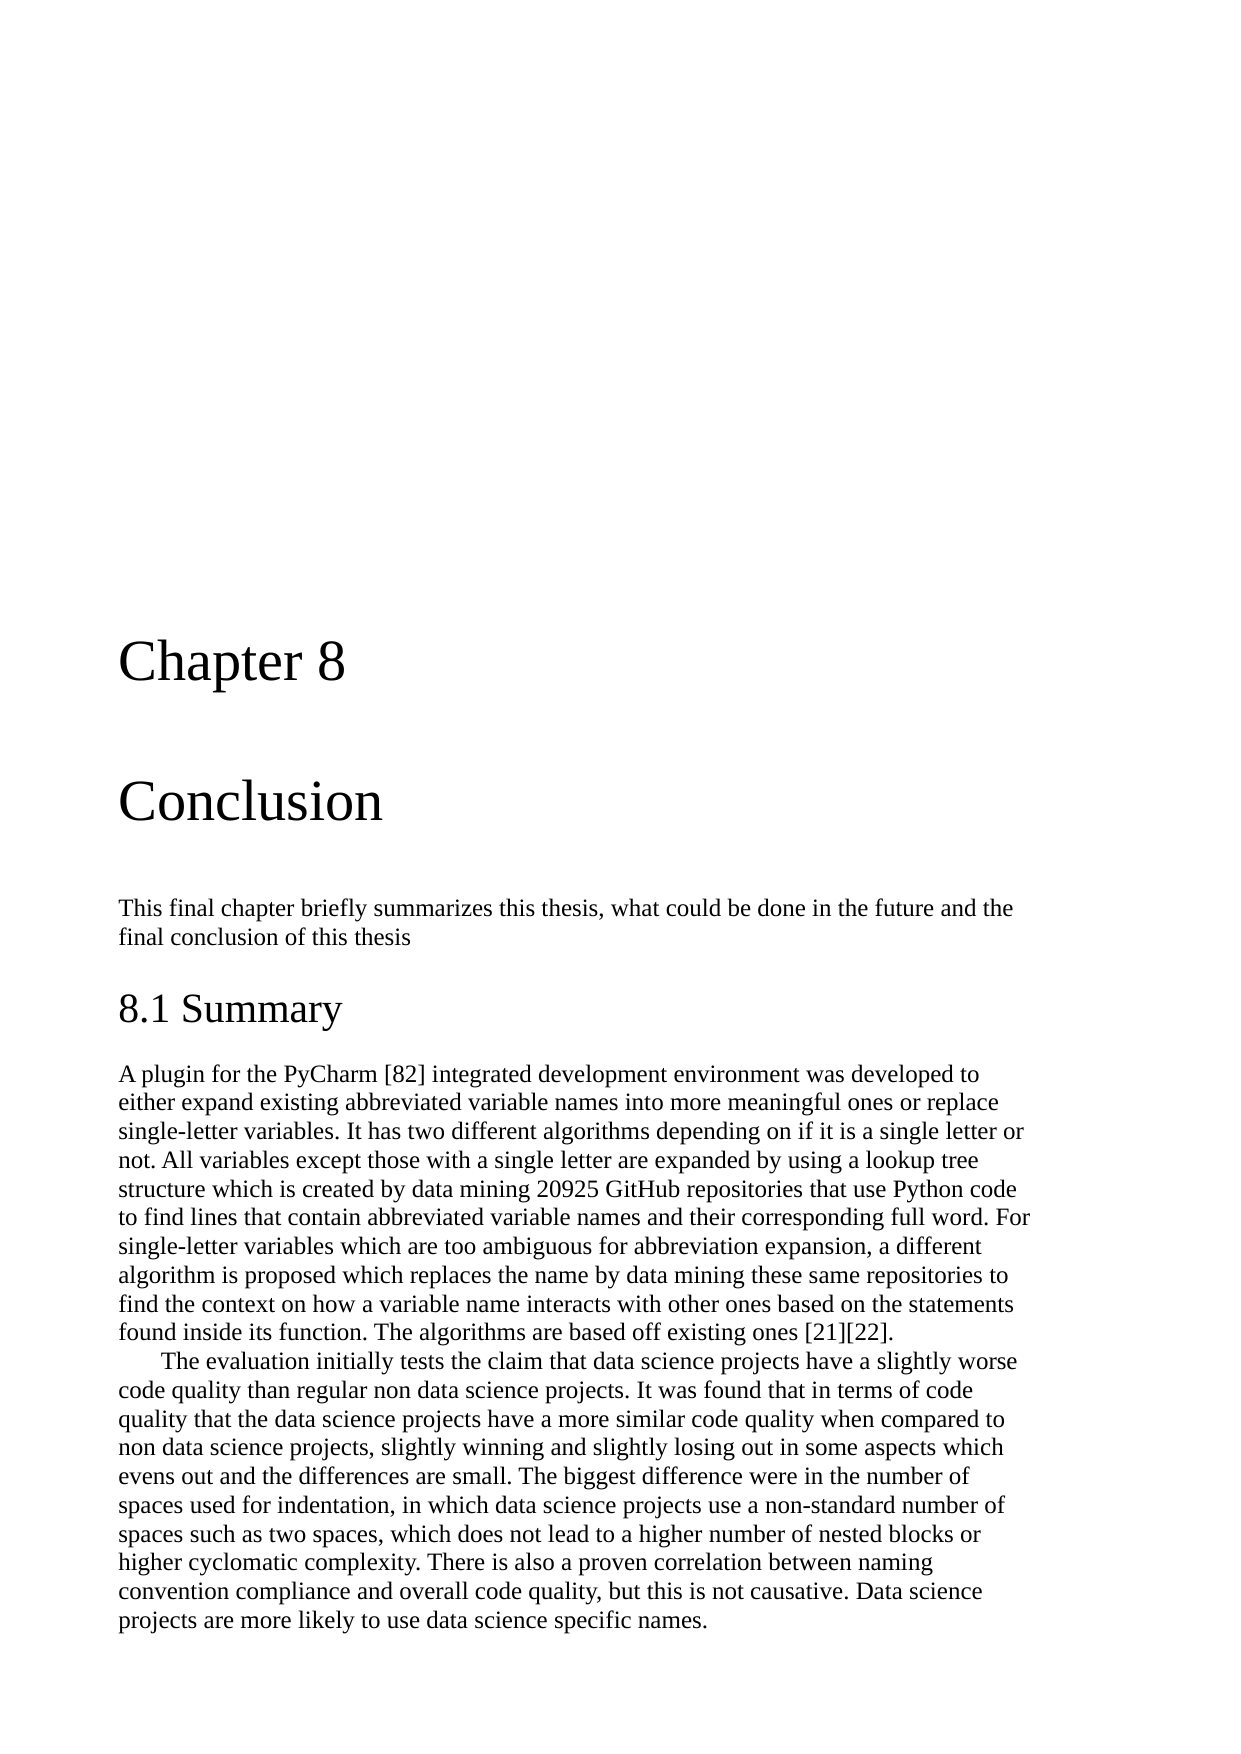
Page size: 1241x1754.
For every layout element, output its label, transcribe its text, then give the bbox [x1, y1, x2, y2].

subtitle 8.1 Summary [118, 984, 1033, 1032]
text Chapter 8 [118, 626, 1033, 693]
text The evaluation initially tests the claim that data science projects have a slightly worse code quality than regular non data science projects. It was found that in terms of code quality that the data science projects have a more similar code quality when compared to non data science projects, slightly winning and slightly losing out in some aspects which evens out and the differences are small. The biggest difference were in the number of spaces used for indentation, in which data science projects use a non-standard number of spaces such as two spaces, which does not lead to a higher number of nested blocks or higher cyclomatic complexity. There is also a proven correlation between naming convention compliance and overall code quality, but this is not causative. Data science projects are more likely to use data science specific names. [118, 1346, 1033, 1634]
subtitle Conclusion [118, 766, 1033, 833]
text This final chapter briefly summarizes this thesis, what could be done in the future and the final conclusion of this thesis [118, 893, 1033, 951]
text A plugin for the PyCharm [82] integrated development environment was developed to either expand existing abbreviated variable names into more meaningful ones or replace single-letter variables. It has two different algorithms depending on if it is a single letter or not. All variables except those with a single letter are expanded by using a lookup tree structure which is created by data mining 20925 GitHub repositories that use Python code to find lines that contain abbreviated variable names and their corresponding full word. For single-letter variables which are too ambiguous for abbreviation expansion, a different algorithm is proposed which replaces the name by data mining these same repositories to find the context on how a variable name interacts with other ones based on the statements found inside its function. The algorithms are based off existing ones [21][22]. [118, 1059, 1033, 1346]
